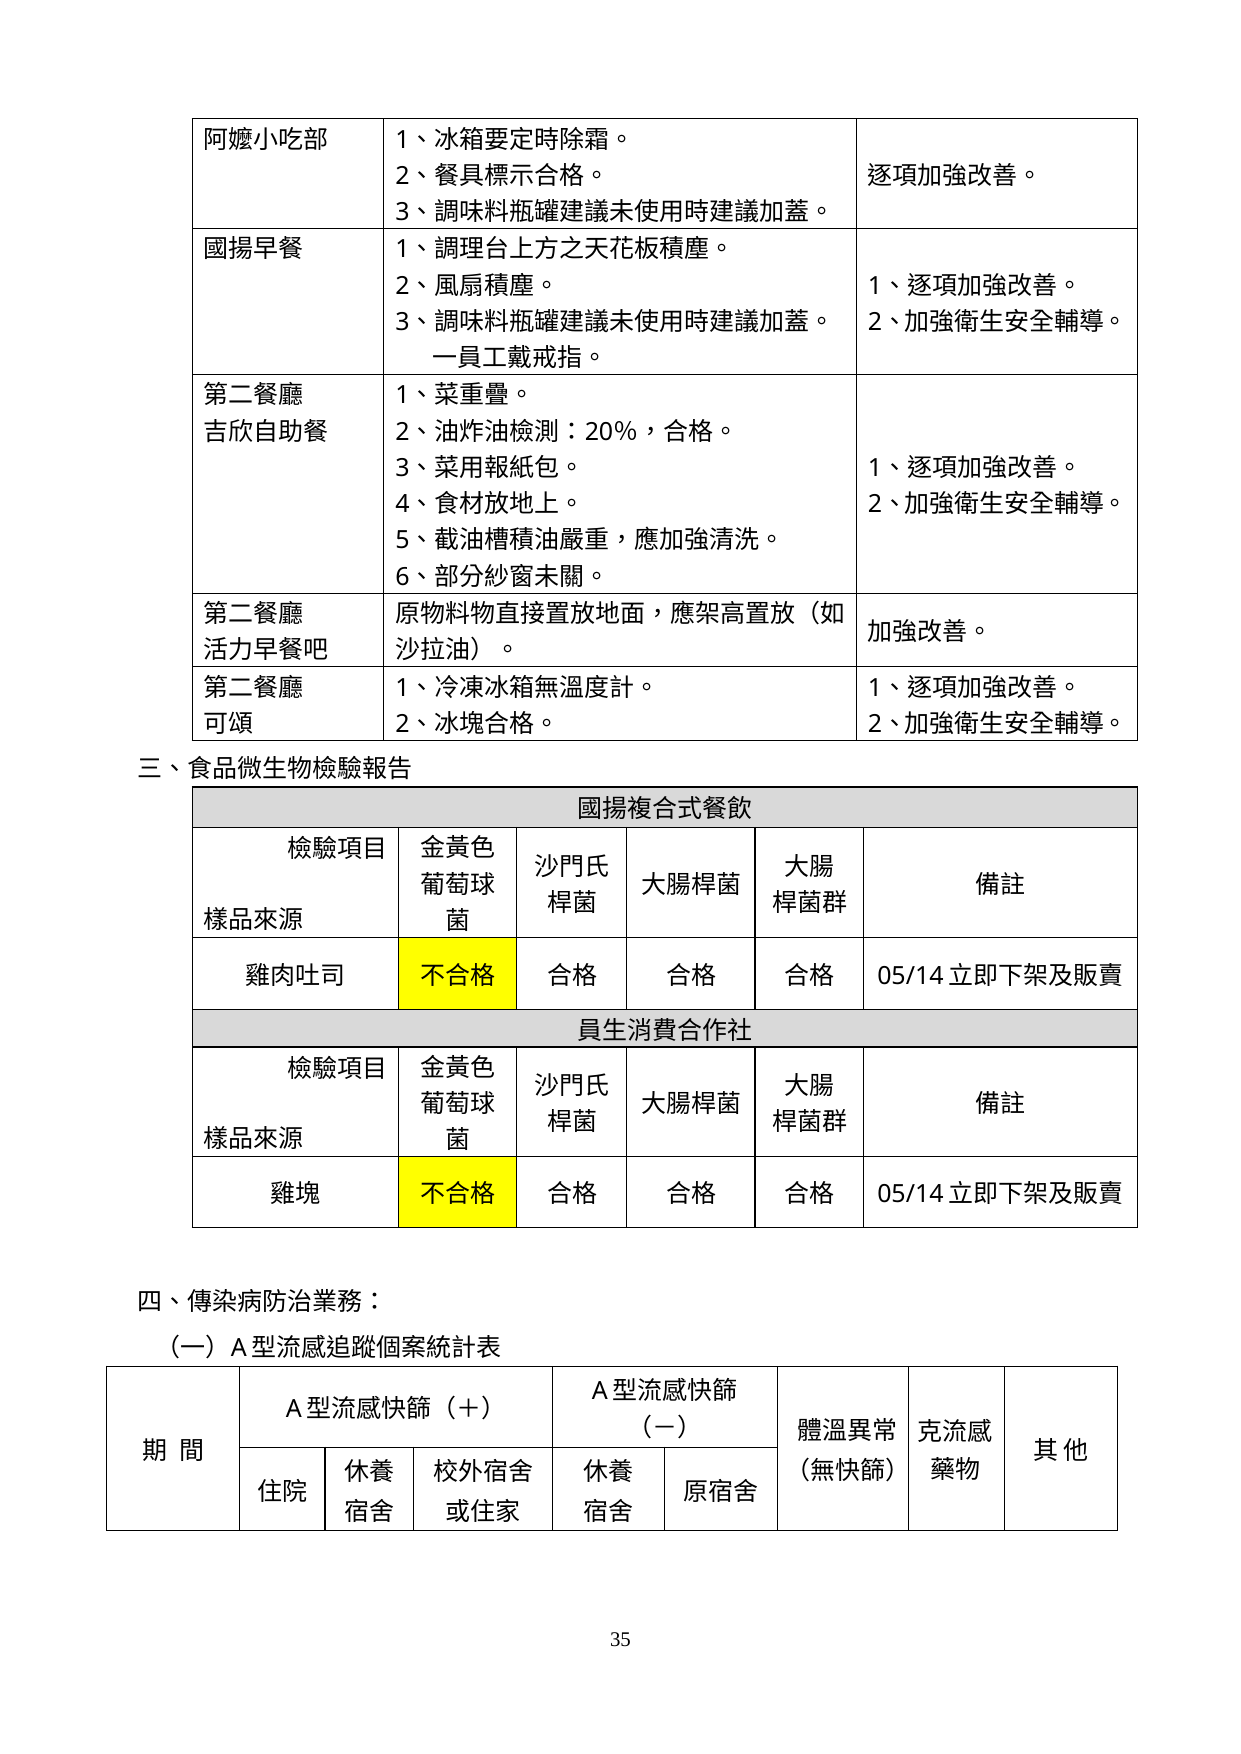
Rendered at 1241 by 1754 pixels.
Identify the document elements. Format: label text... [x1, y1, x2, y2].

table_header 其 他 [1005, 1367, 1117, 1530]
table_cell 員生消費合作社 [193, 1010, 1137, 1046]
table_cell 雞塊 [193, 1157, 398, 1227]
table_cell 合格 [517, 938, 626, 1009]
table_cell 加強改善。 [857, 594, 1137, 666]
table_cell 1、逐項加強改善。 2、加強衛生安全輔導。 [857, 667, 1137, 739]
table_cell 住院 [240, 1448, 324, 1530]
table_cell 檢驗項目 樣品來源 [193, 1048, 398, 1156]
table_header 國揚複合式餐飲 [193, 788, 1137, 827]
table_cell 金黃色 葡萄球菌 [399, 1048, 516, 1156]
table_header 期 間 [107, 1367, 239, 1530]
table_cell 備註 [864, 828, 1137, 937]
table_cell 第二餐廳 活力早餐吧 [193, 594, 383, 666]
table_cell 金黃色 葡萄球菌 [399, 828, 516, 937]
table_cell 檢驗項目 樣品來源 [193, 828, 398, 937]
table_cell 逐項加強改善。 [857, 119, 1137, 228]
table_cell 原宿舍 [665, 1448, 777, 1530]
table_cell 1、菜重疊。 2、油炸油檢測：20％，合格。 3、菜用報紙包。 4、食材放地上。 5、截油槽積油嚴重，應加強清洗。 6、部分紗窗未關。 [384, 375, 856, 592]
table_cell 1、冰箱要定時除霜。 2、餐具標示合格。 3、調味料瓶罐建議未使用時建議加蓋。 [384, 119, 856, 228]
table_cell 1、調理台上方之天花板積塵。 2、風扇積塵。 3、調味料瓶罐建議未使用時建議加蓋。 一員工戴戒指。 [384, 229, 856, 374]
table_cell 合格 [627, 938, 754, 1009]
table_cell 第二餐廳 吉欣自助餐 [193, 375, 383, 592]
text 四、傳染病防治業務： [137, 1274, 1122, 1320]
table_cell 合格 [756, 938, 863, 1009]
table_cell 大腸桿菌 [627, 828, 754, 937]
table_cell 國揚早餐 [193, 229, 383, 374]
table_cell 備註 [864, 1048, 1137, 1156]
table_cell 沙門氏 桿菌 [517, 828, 626, 937]
table_cell 雞肉吐司 [193, 938, 398, 1009]
text 三、食品微生物檢驗報告 [137, 741, 1122, 786]
table_cell 休養 宿舍 [326, 1448, 413, 1530]
table_cell 不合格 [399, 938, 516, 1009]
table_cell 原物料物直接置放地面，應架高置放（如沙拉油）。 [384, 594, 856, 666]
table_cell 05/14立即下架及販賣 [864, 938, 1137, 1009]
table_header A型流感快篩（＋） [240, 1367, 552, 1447]
table_cell 校外宿舍 或住家 [414, 1448, 552, 1530]
table_cell 大腸 桿菌群 [756, 1048, 863, 1156]
table_cell 阿嬤小吃部 [193, 119, 383, 228]
table_cell 1、冷凍冰箱無溫度計。 2、冰塊合格。 [384, 667, 856, 739]
table_cell 1、逐項加強改善。 2、加強衛生安全輔導。 [857, 229, 1137, 374]
table_cell 大腸 桿菌群 [756, 828, 863, 937]
table_cell 1、逐項加強改善。 2、加強衛生安全輔導。 [857, 375, 1137, 592]
table_cell 沙門氏 桿菌 [517, 1048, 626, 1156]
table_header 克流感藥物 [909, 1367, 1004, 1530]
table_cell 第二餐廳 可頌 [193, 667, 383, 739]
table_cell 大腸桿菌 [627, 1048, 754, 1156]
table_cell 合格 [517, 1157, 626, 1227]
table_cell 合格 [627, 1157, 754, 1227]
table_cell 休養 宿舍 [553, 1448, 664, 1530]
table_cell 05/14立即下架及販賣 [864, 1157, 1137, 1227]
table_header 體溫異常 （無快篩） [778, 1367, 908, 1530]
table_cell 合格 [756, 1157, 863, 1227]
text （一）A型流感追蹤個案統計表 [156, 1320, 1122, 1366]
table_header A型流感快篩（－） [553, 1367, 777, 1447]
table_cell 不合格 [399, 1157, 516, 1227]
